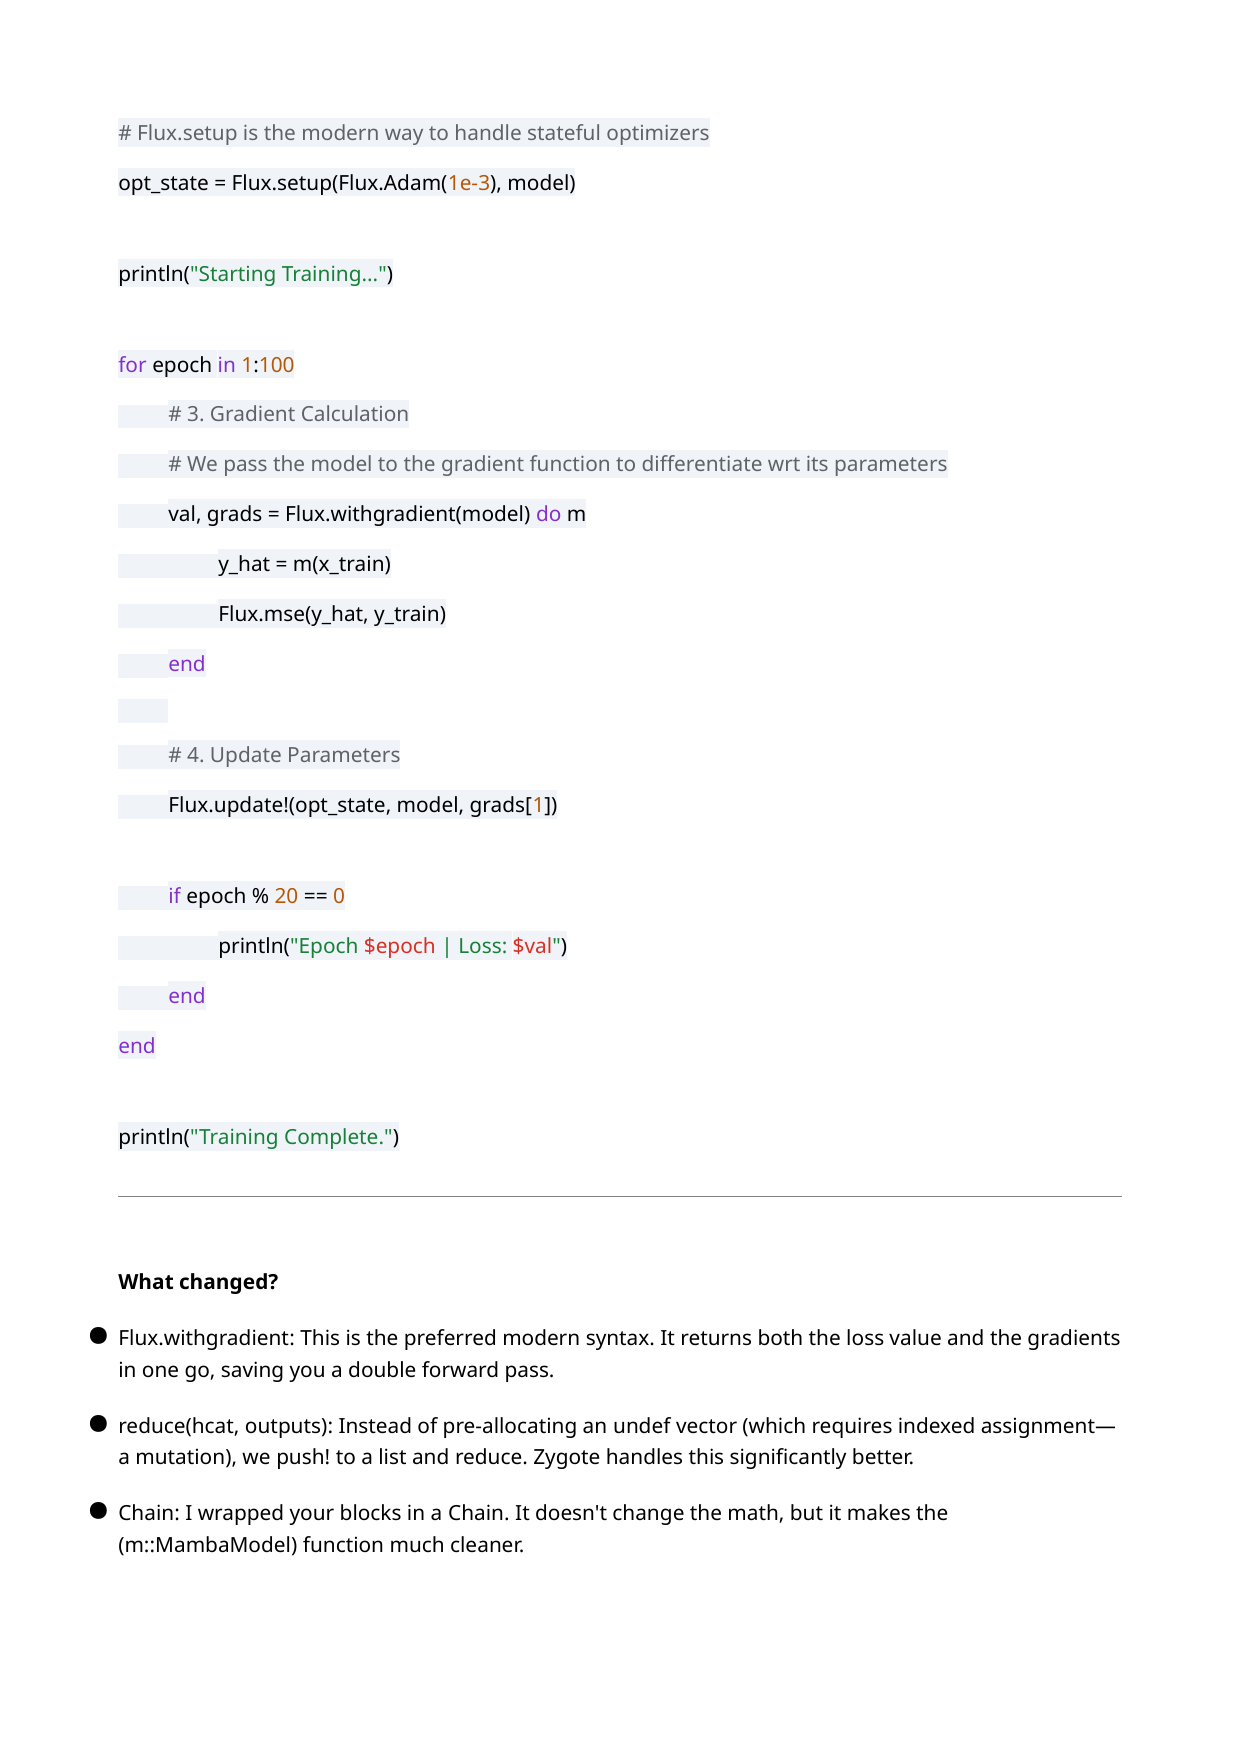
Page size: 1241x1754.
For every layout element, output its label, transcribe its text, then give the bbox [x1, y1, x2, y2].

text end [118, 649, 1122, 678]
text Flux.mse(y_hat, y_train) [118, 599, 1122, 628]
subtitle What changed? [118, 1258, 1122, 1296]
text Flux.update!(opt_state, model, grads[1]) [118, 790, 1122, 819]
text end [118, 981, 1122, 1010]
text println("Training Complete.") [118, 1122, 1122, 1151]
text if epoch % 20 == 0 [118, 881, 1122, 910]
list reduce(hcat, outputs): Instead of pre-allocating an undef vector (which requires indexed assignment—a mutation), we push! to a list and reduce. Zygote handles this significantly better. [118, 1408, 1122, 1471]
text opt_state = Flux.setup(Flux.Adam(1e-3), model) [118, 168, 1122, 196]
text for epoch in 1:100 [118, 350, 1122, 378]
text # Flux.setup is the modern way to handle stateful optimizers [118, 118, 1122, 147]
list Flux.withgradient: This is the preferred modern syntax. It returns both the loss value and the gradients in one go, saving you a double forward pass. [118, 1321, 1122, 1383]
text # 4. Update Parameters [118, 740, 1122, 769]
text val, grads = Flux.withgradient(model) do m [118, 499, 1122, 528]
text # We pass the model to the gradient function to differentiate wrt its parameters [118, 449, 1122, 478]
text y_hat = m(x_train) [118, 549, 1122, 578]
text println("Starting Training...") [118, 259, 1122, 287]
text end [118, 1031, 1122, 1059]
text println("Epoch $epoch | Loss: $val") [118, 931, 1122, 960]
text # 3. Gradient Calculation [118, 399, 1122, 428]
list Chain: I wrapped your blocks in a Chain. It doesn't change the math, but it makes the (m::MambaModel) function much cleaner. [118, 1496, 1122, 1558]
